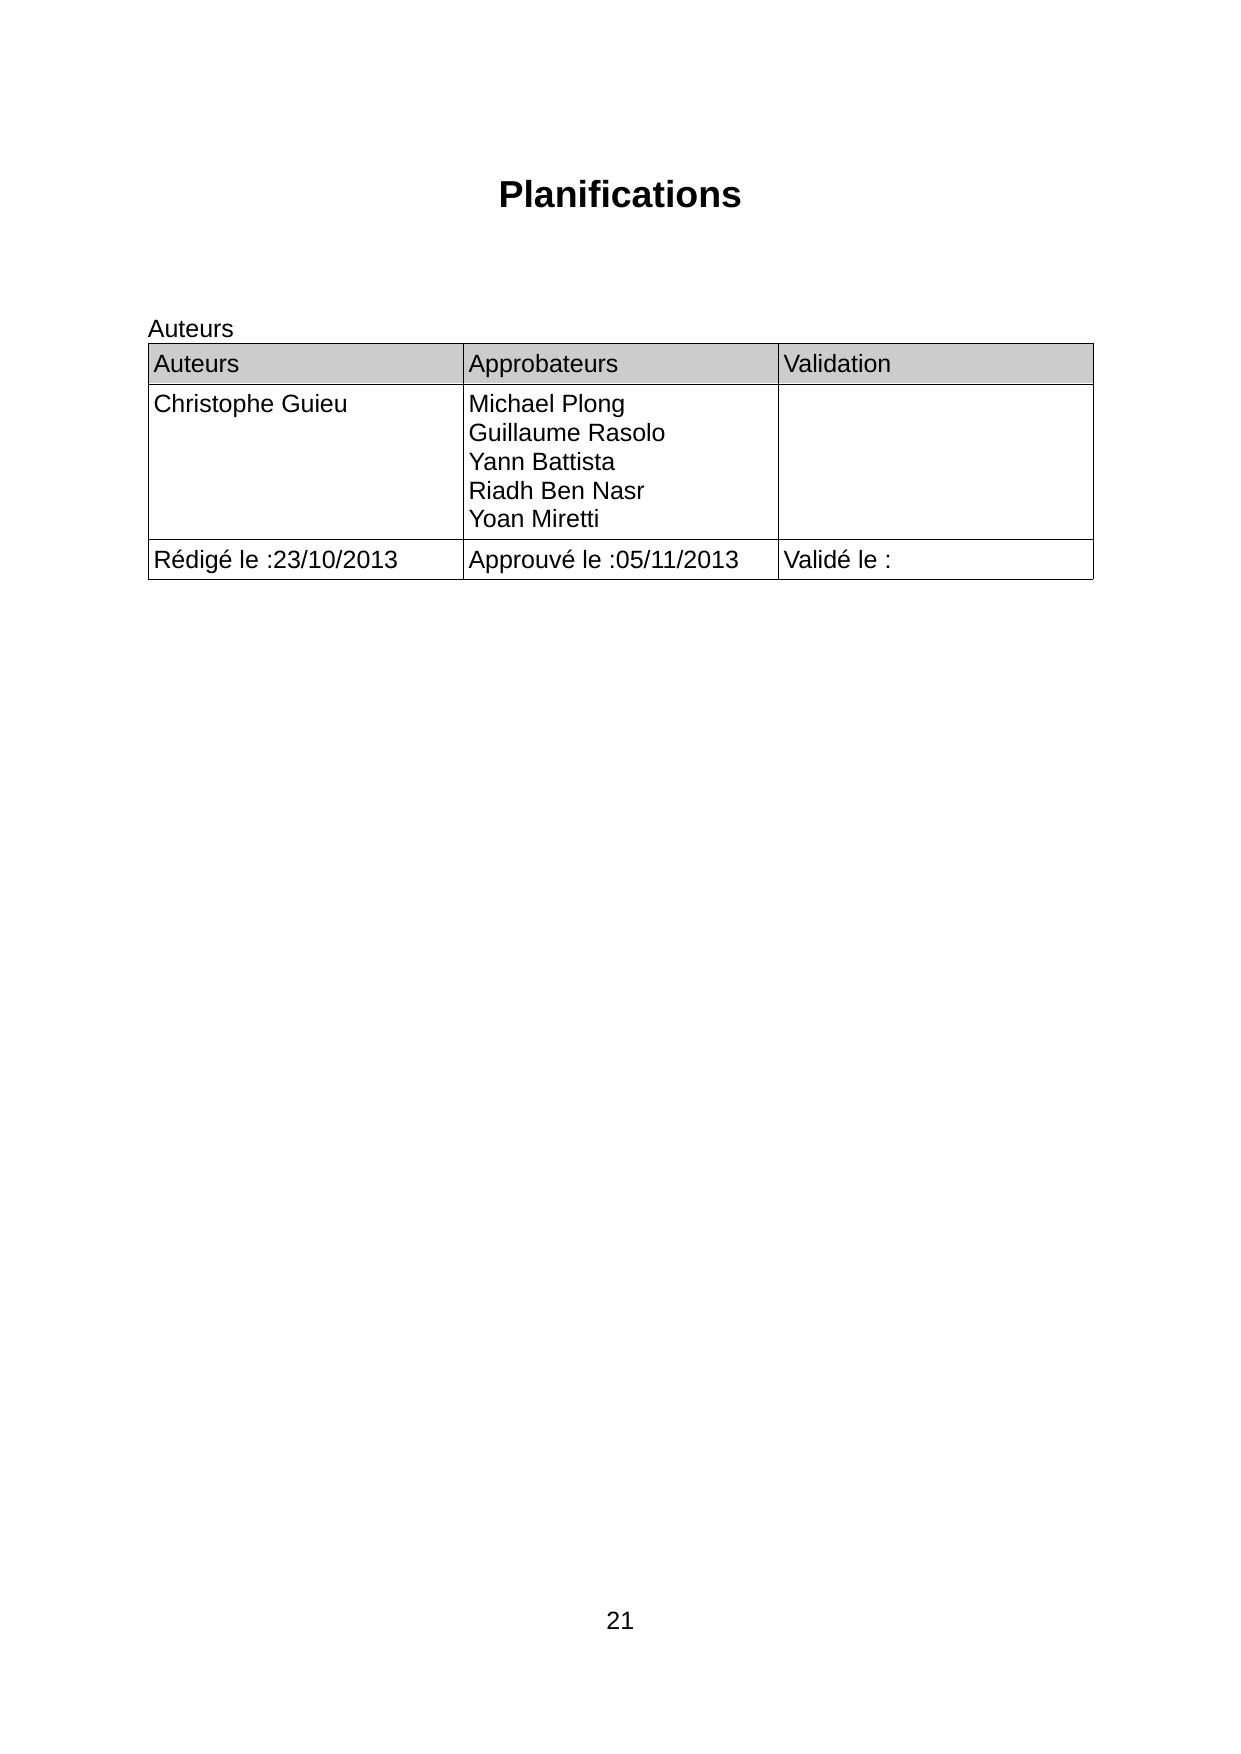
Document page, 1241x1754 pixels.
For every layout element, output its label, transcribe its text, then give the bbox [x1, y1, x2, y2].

table_header Approbateurs [464, 344, 778, 383]
table_cell [779, 385, 1093, 539]
subtitle Planifications [148, 173, 1093, 216]
table_header Auteurs [149, 344, 463, 383]
table_cell Rédigé le :23/10/2013 [149, 540, 463, 579]
text Auteurs [148, 314, 1093, 343]
table_cell Approuvé le :05/11/2013 [464, 540, 778, 579]
table_header Validation [779, 344, 1093, 383]
table_cell Michael Plong Guillaume Rasolo Yann Battista Riadh Ben Nasr Yoan Miretti [464, 385, 778, 539]
table_cell Christophe Guieu [149, 385, 463, 539]
table_cell Validé le : [779, 540, 1093, 579]
